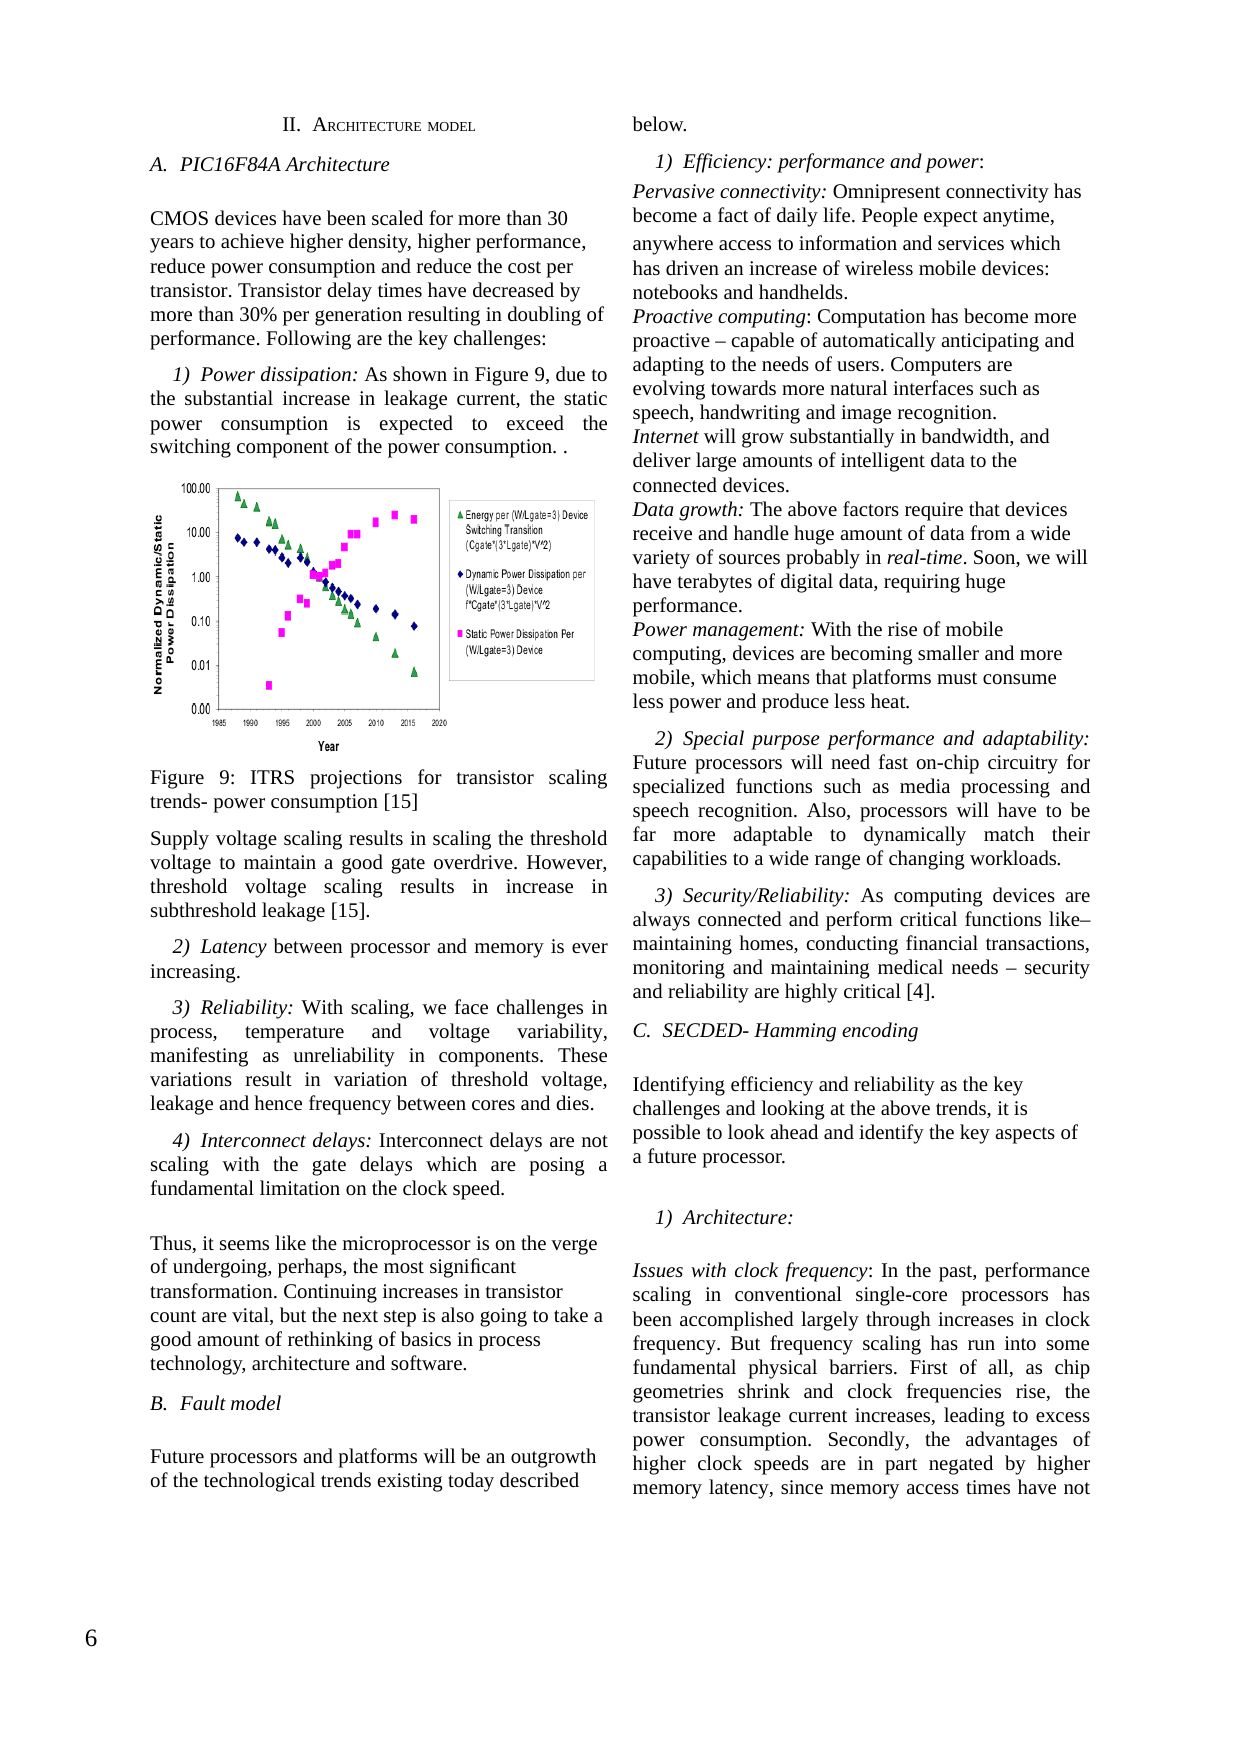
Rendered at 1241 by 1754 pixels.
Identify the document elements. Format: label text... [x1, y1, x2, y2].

text Power management: With the rise of mobile computing, devices are becoming smaller and more mobile, which means that platforms must consume less power and produce less heat. [632, 617, 1090, 713]
text Proactive computing: Computation has become more proactive – capable of automatically anticipating and adapting to the needs of users. Computers are evolving towards more natural interfaces such as speech, handwriting and image recognition. [632, 304, 1090, 424]
picture [138, 466, 607, 764]
subtitle Figure 9: ITRS projections for transistor scaling trends- power consumption [15] [150, 765, 608, 813]
subtitle Reliability: With scaling, we face challenges in process, temperature and voltage variability, manifesting as unreliability in components. These variations result in variation of threshold voltage, leakage and hence frequency between cores and dies. [150, 995, 608, 1115]
subtitle Issues with clock frequency: In the past, performance scaling in conventional single-core processors has been accomplished largely through increases in clock frequency. But frequency scaling has run into some fundamental physical barriers. First of all, as chip geometries shrink and clock frequencies rise, the transistor leakage current increases, leading to excess power consumption. Secondly, the advantages of higher clock speeds are in part negated by higher memory latency, since memory access times have not [632, 1258, 1090, 1499]
subtitle Security/Reliability: As computing devices are always connected and perform critical functions like– maintaining homes, conducting financial transactions, monitoring and maintaining medical needs – security and reliability are highly critical [4]. [632, 882, 1090, 1003]
subtitle Efficiency: performance and power: [632, 149, 1090, 173]
subtitle Special purpose performance and adaptability: Future processors will need fast on-chip circuitry for specialized functions such as media processing and speech recognition. Also, processors will have to be far more adaptable to dynamically match their capabilities to a wide range of changing workloads. [632, 726, 1090, 870]
subtitle Supply voltage scaling results in scaling the threshold voltage to maintain a good gate overdrive. However, threshold voltage scaling results in increase in subthreshold leakage [15]. [150, 826, 608, 922]
text Data growth: The above factors require that devices receive and handle huge amount of data from a wide variety of sources probably in real-time. Soon, we will have terabytes of digital data, requiring huge performance. [632, 497, 1090, 617]
text Thus, it seems like the microprocessor is on the verge of undergoing, perhaps, the most signiﬁcant transformation. Continuing increases in transistor count are vital, but the next step is also going to take a good amount of rethinking of basics in process technology, architecture and software. [150, 1230, 608, 1375]
text below. [632, 112, 1090, 136]
subtitle SECDED- Hamming encoding [632, 1018, 1090, 1042]
subtitle PIC16F84A Architecture [150, 152, 608, 176]
subtitle Power dissipation: As shown in Figure 9, due to the substantial increase in leakage current, the static power consumption is expected to exceed the switching component of the power consumption. . [150, 362, 608, 458]
text Pervasive connectivity: Omnipresent connectivity has become a fact of daily life. People expect anytime, anywhere access to information and services which has driven an increase of wireless mobile devices: notebooks and handhelds. [632, 179, 1090, 304]
subtitle Architecture: [632, 1205, 1090, 1229]
text Internet will grow substantially in bandwidth, and deliver large amounts of intelligent data to the connected devices. [632, 424, 1090, 497]
text CMOS devices have been scaled for more than 30 years to achieve higher density, higher performance, reduce power consumption and reduce the cost per transistor. Transistor delay times have decreased by more than 30% per generation resulting in doubling of performance. Following are the key challenges: [150, 205, 608, 350]
subtitle Architecture model [150, 112, 608, 136]
subtitle Fault model [150, 1390, 608, 1414]
text Identifying efficiency and reliability as the key challenges and looking at the above trends, it is possible to look ahead and identify the key aspects of a future processor. [632, 1072, 1090, 1168]
subtitle Latency between processor and memory is ever increasing. [150, 934, 608, 983]
text Future processors and platforms will be an outgrowth of the technological trends existing today described [150, 1444, 608, 1492]
subtitle Interconnect delays: Interconnect delays are not scaling with the gate delays which are posing a fundamental limitation on the clock speed. [150, 1128, 608, 1200]
